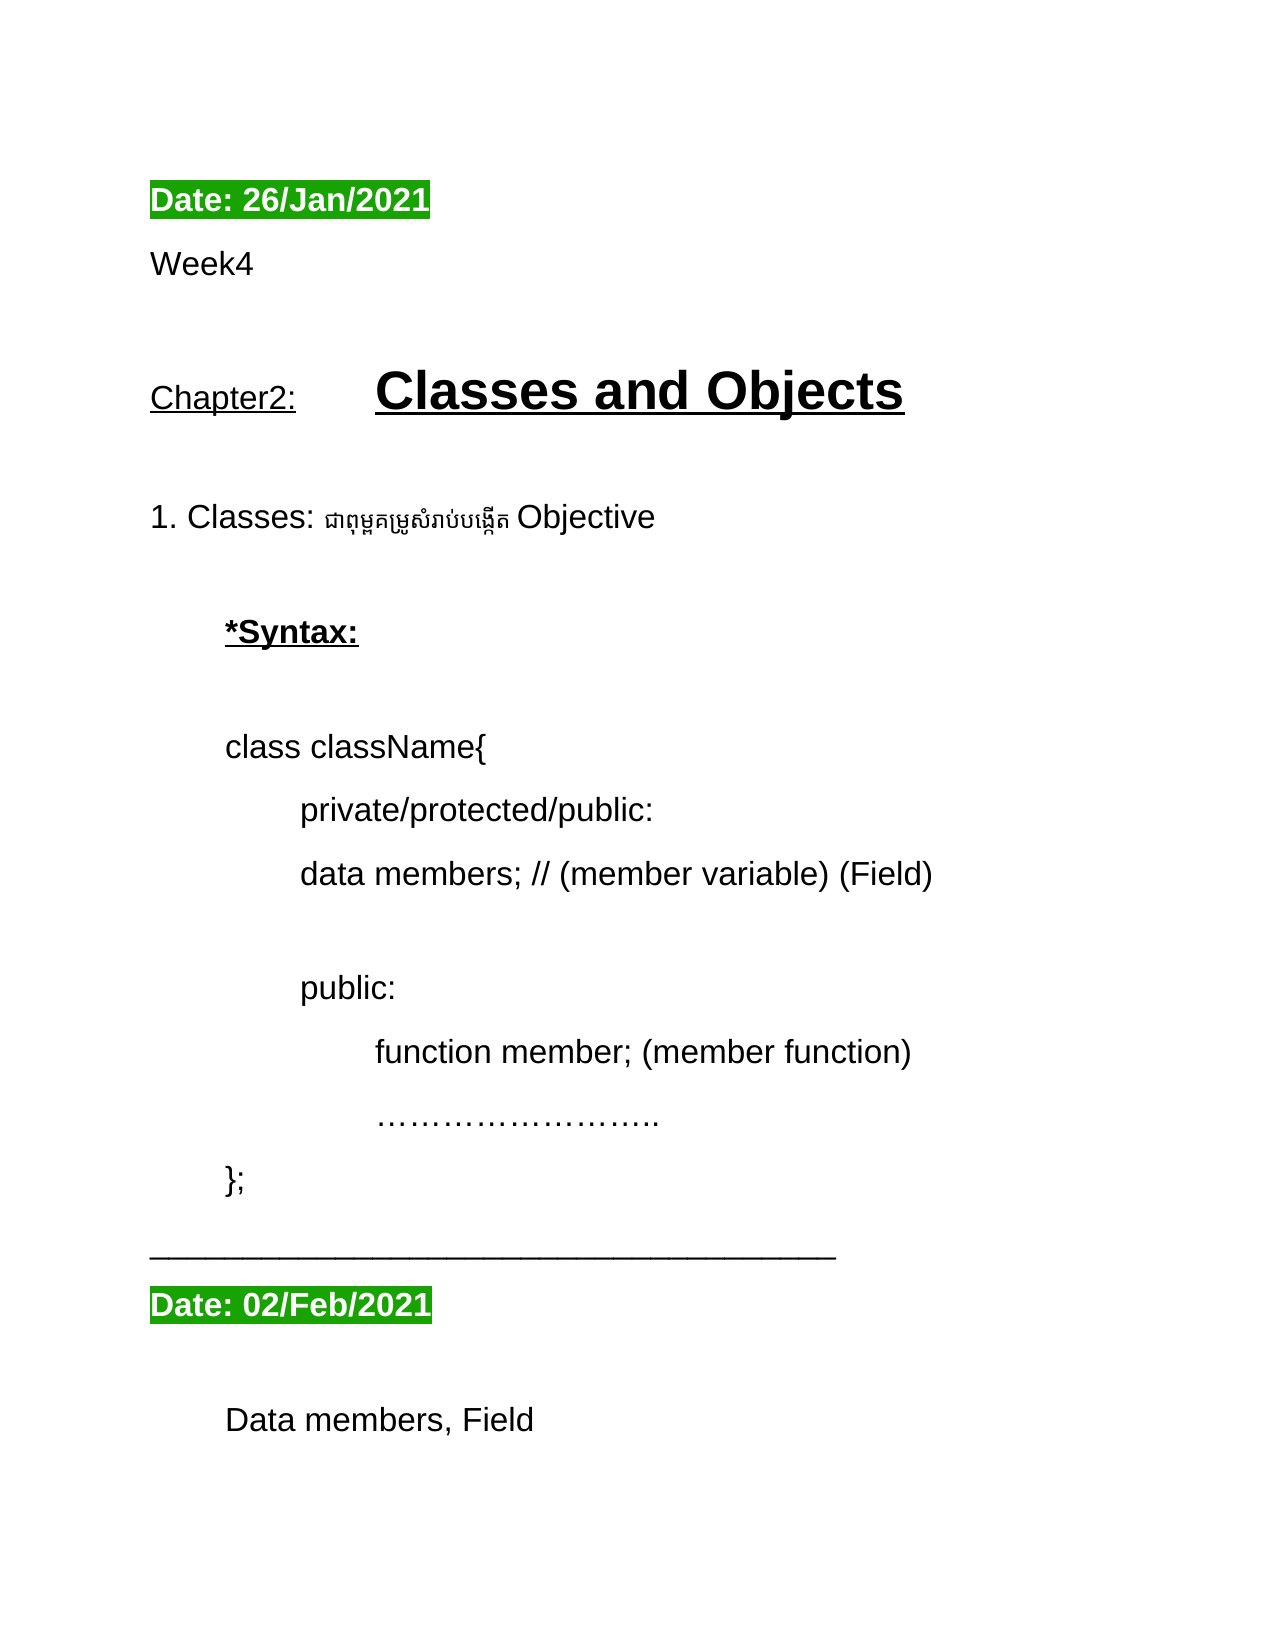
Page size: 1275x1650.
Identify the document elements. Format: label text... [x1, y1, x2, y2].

text data members; // (member variable) (Field) [150, 853, 1125, 892]
text class className{ [150, 727, 1125, 765]
text _____________________________________ [150, 1222, 1125, 1261]
text 1. Classes: ជាពុម្ពគម្រូសំរាប់បង្កើត Objective [150, 497, 1125, 536]
text }; [150, 1159, 1125, 1197]
text public: [150, 968, 1125, 1007]
text Date: 26/Jan/2021 [150, 180, 1125, 219]
text private/protected/public: [150, 790, 1125, 828]
text Data members, Field [150, 1400, 1125, 1439]
text *Syntax: [150, 612, 1125, 650]
text Date: 02/Feb/2021 [150, 1286, 1125, 1324]
text Week4 [150, 244, 1125, 282]
text function member; (member function) [150, 1032, 1125, 1070]
text Chapter2: Classes and Objects [150, 358, 1125, 421]
text …………………….. [150, 1095, 1125, 1134]
